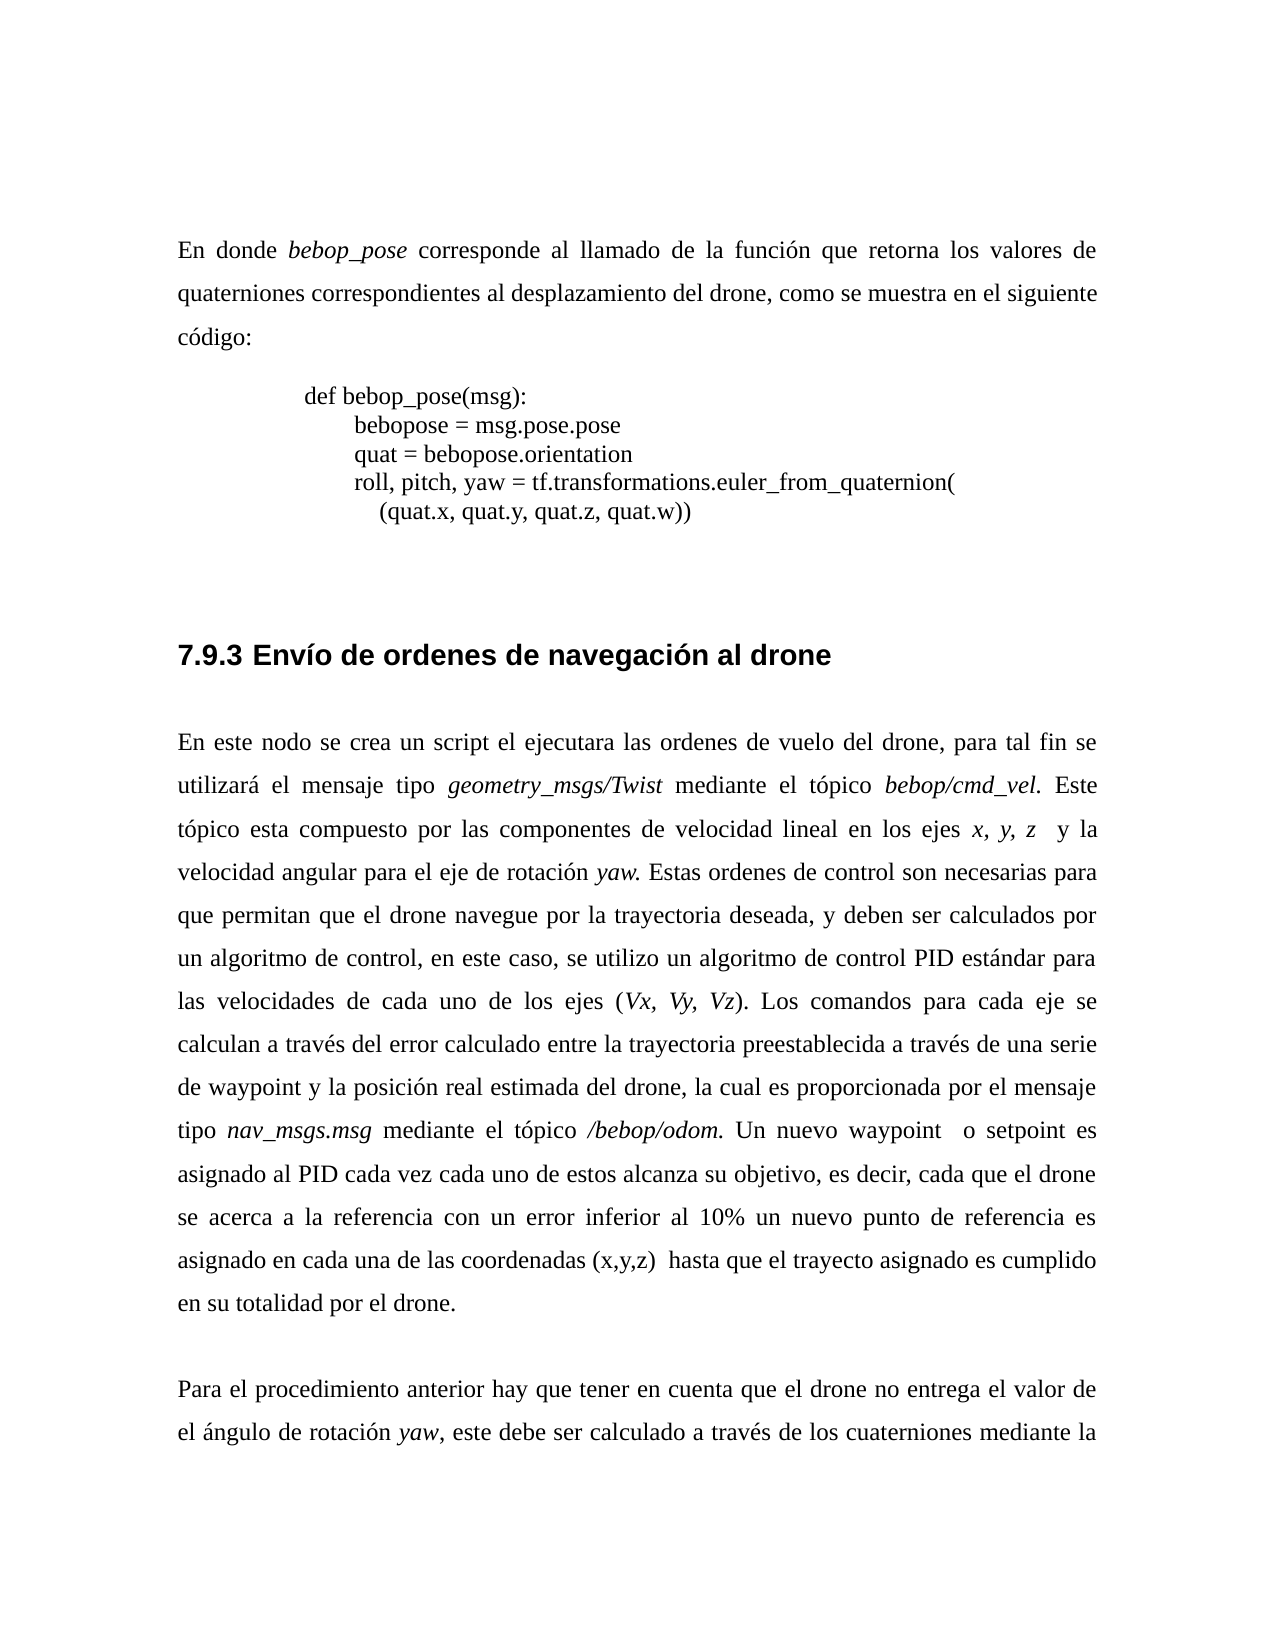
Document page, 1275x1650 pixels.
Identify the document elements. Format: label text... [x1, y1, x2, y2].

text Para el procedimiento anterior hay que tener en cuenta que el drone no entrega el valor de el ángulo de rotación yaw, este debe ser calculado a través de los cuaterniones mediante la [177, 1374, 1098, 1446]
subtitle Envío de ordenes de navegación al drone [177, 638, 1098, 672]
text En donde bebop_pose corresponde al llamado de la función que retorna los valores de quaterniones correspondientes al desplazamiento del drone, como se muestra en el siguiente código: [177, 235, 1098, 350]
text En este nodo se crea un script el ejecutara las ordenes de vuelo del drone, para tal fin se utilizará el mensaje tipo geometry_msgs/Twist mediante el tópico bebop/cmd_vel. Este tópico esta compuesto por las componentes de velocidad lineal en los ejes x, y, z y la velocidad angular para el eje de rotación yaw. Estas ordenes de control son necesarias para que permitan que el drone navegue por la trayectoria deseada, y deben ser calculados por un algoritmo de control, en este caso, se utilizo un algoritmo de control PID estándar para las velocidades de cada uno de los ejes (Vx, Vy, Vz). Los comandos para cada eje se calculan a través del error calculado entre la trayectoria preestablecida a través de una serie de waypoint y la posición real estimada del drone, la cual es proporcionada por el mensaje tipo nav_msgs.msg mediante el tópico /bebop/odom. Un nuevo waypoint o setpoint es asignado al PID cada vez cada uno de estos alcanza su objetivo, es decir, cada que el drone se acerca a la referencia con un error inferior al 10% un nuevo punto de referencia es asignado en cada una de las coordenadas (x,y,z) hasta que el trayecto asignado es cumplido en su totalidad por el drone. [177, 727, 1098, 1317]
